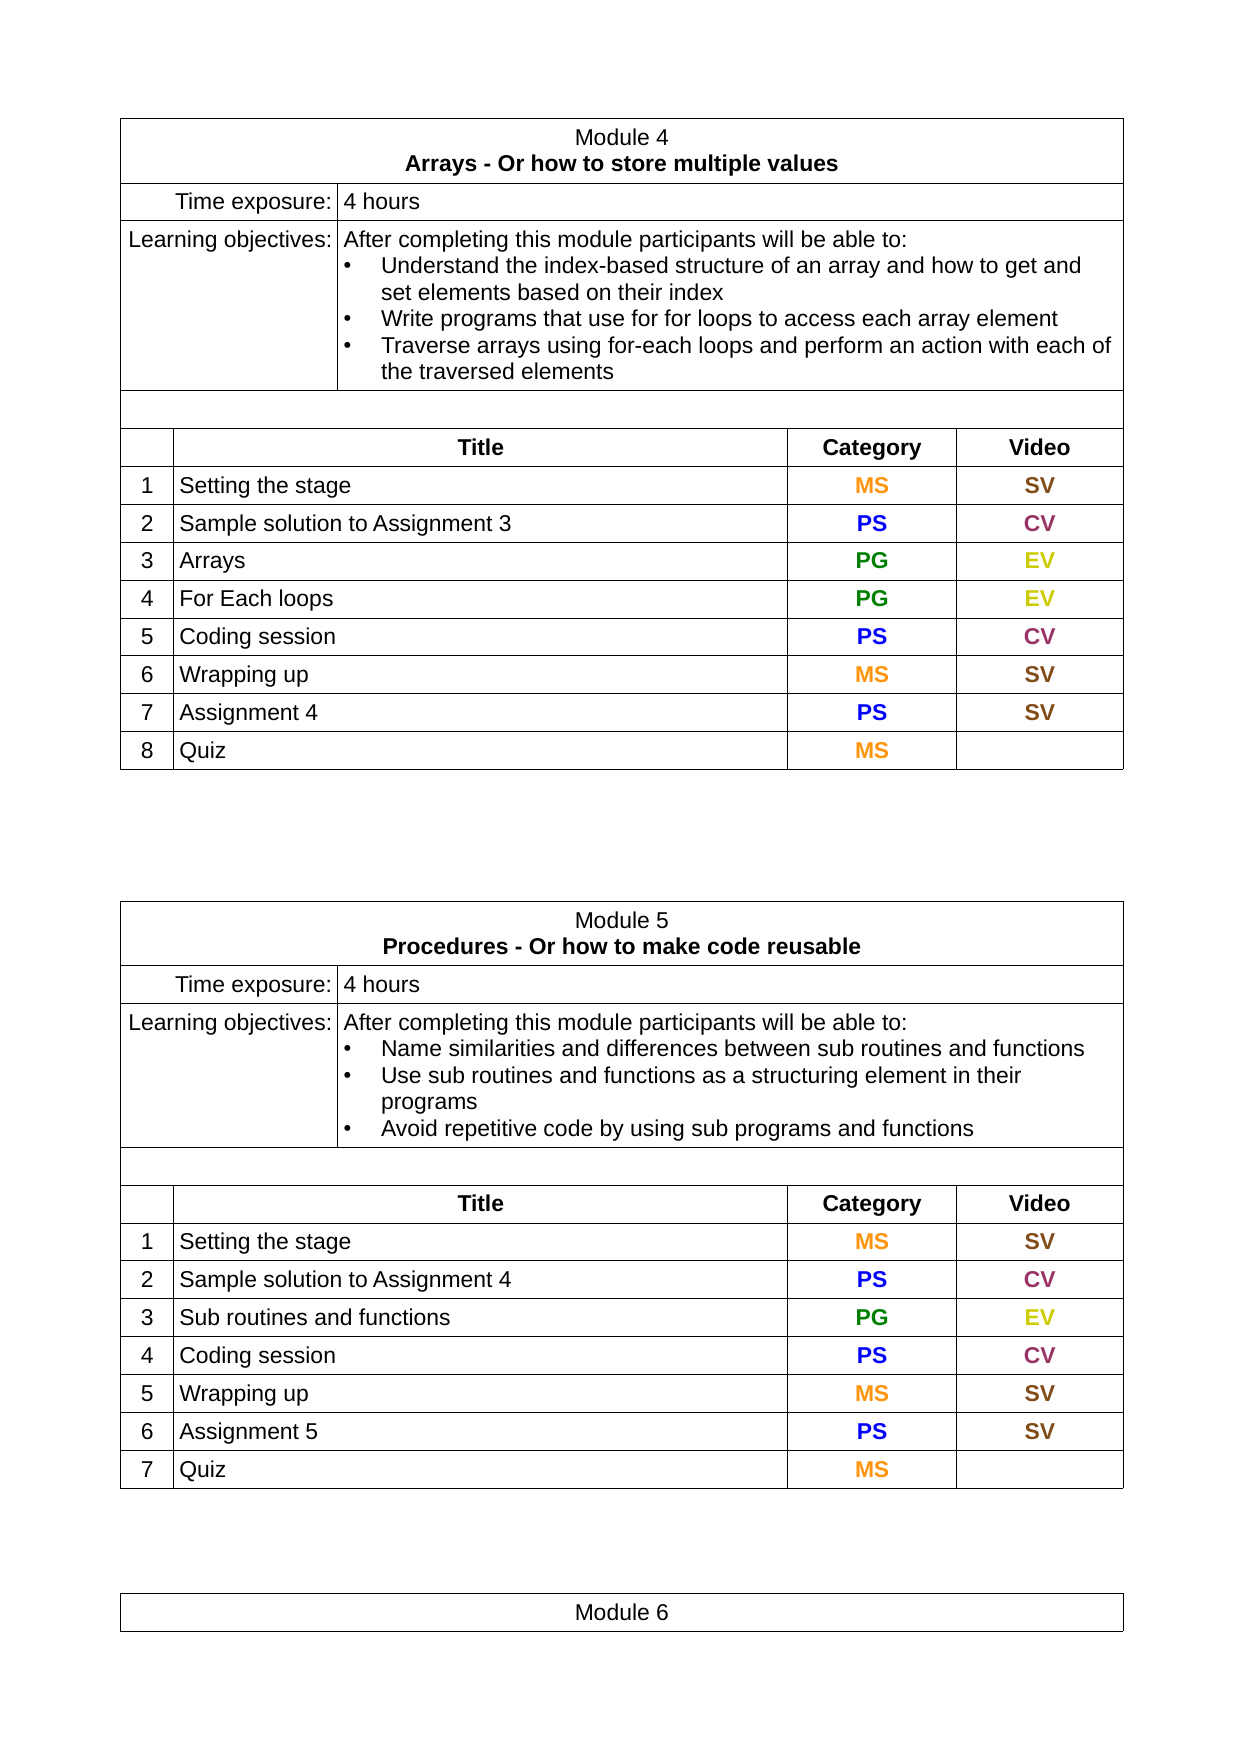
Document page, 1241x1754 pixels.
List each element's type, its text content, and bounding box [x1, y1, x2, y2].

table_cell MS [788, 1451, 956, 1488]
table_cell PS [788, 1261, 956, 1298]
table_cell Assignment 4 [174, 694, 787, 731]
table_cell CV [957, 1261, 1123, 1298]
table_cell PS [788, 694, 956, 731]
table_cell SV [957, 1375, 1123, 1412]
table_cell PG [788, 543, 956, 579]
table_cell After completing this module participants will be able to: Name similarities and differences between sub routines and functions Use sub routines and functions as a structuring element in their programs Avoid repetitive code by using sub programs and functions [338, 1004, 1123, 1147]
table_cell 7 [121, 1451, 173, 1488]
table_cell 3 [121, 543, 173, 579]
table_cell 5 [121, 1375, 173, 1412]
table_cell [121, 1186, 173, 1222]
table_cell PG [788, 581, 956, 617]
table_cell 4 hours [338, 966, 1123, 1003]
table_cell 8 [121, 732, 173, 769]
table_cell [957, 732, 1123, 769]
table_cell SV [957, 1413, 1123, 1450]
table_cell 4 [121, 581, 173, 617]
table_cell MS [788, 656, 956, 693]
table_cell MS [788, 732, 956, 769]
table_cell PS [788, 1337, 956, 1374]
table_cell 3 [121, 1299, 173, 1336]
table_cell 6 [121, 656, 173, 693]
table_cell 2 [121, 1261, 173, 1298]
table_header Module 5 Procedures - Or how to make code reusable [121, 902, 1123, 965]
table_cell EV [957, 581, 1123, 617]
table_cell SV [957, 1224, 1123, 1260]
table_cell Arrays [174, 543, 787, 579]
table_cell CV [957, 619, 1123, 655]
table_cell MS [788, 467, 956, 504]
table_cell [957, 1451, 1123, 1488]
table_cell Coding session [174, 1337, 787, 1374]
table_cell 7 [121, 694, 173, 731]
table_header Module 6 [121, 1594, 1123, 1631]
table_cell 5 [121, 619, 173, 655]
table_cell Time exposure: [121, 184, 337, 220]
table_cell CV [957, 1337, 1123, 1374]
table_cell EV [957, 543, 1123, 579]
table_cell Video [957, 429, 1123, 466]
table_cell Video [957, 1186, 1123, 1222]
table_cell Wrapping up [174, 656, 787, 693]
table_cell 4 [121, 1337, 173, 1374]
table_cell Learning objectives: [121, 1004, 337, 1147]
table_cell Category [788, 1186, 956, 1222]
table_cell Quiz [174, 732, 787, 769]
table_cell 1 [121, 467, 173, 504]
table_cell Wrapping up [174, 1375, 787, 1412]
table_cell Category [788, 429, 956, 466]
table_cell PS [788, 1413, 956, 1450]
table_cell Title [174, 1186, 787, 1222]
table_cell CV [957, 505, 1123, 542]
table_cell [121, 1148, 1123, 1184]
table_cell Time exposure: [121, 966, 337, 1003]
table_cell Sub routines and functions [174, 1299, 787, 1336]
table_cell For Each loops [174, 581, 787, 617]
table_cell Setting the stage [174, 1224, 787, 1260]
table_cell Sample solution to Assignment 3 [174, 505, 787, 542]
table_cell [121, 429, 173, 466]
table_cell Quiz [174, 1451, 787, 1488]
table_cell 6 [121, 1413, 173, 1450]
table_cell Coding session [174, 619, 787, 655]
table_cell SV [957, 467, 1123, 504]
table_cell Learning objectives: [121, 221, 337, 390]
table_cell MS [788, 1375, 956, 1412]
table_cell EV [957, 1299, 1123, 1336]
table_cell [121, 391, 1123, 428]
table_header Module 4 Arrays - Or how to store multiple values [121, 119, 1123, 182]
table_cell Setting the stage [174, 467, 787, 504]
table_cell Assignment 5 [174, 1413, 787, 1450]
table_cell PG [788, 1299, 956, 1336]
table_cell Title [174, 429, 787, 466]
table_cell 4 hours [338, 184, 1123, 220]
table_cell 1 [121, 1224, 173, 1260]
table_cell Sample solution to Assignment 4 [174, 1261, 787, 1298]
table_cell SV [957, 694, 1123, 731]
table_cell 2 [121, 505, 173, 542]
table_cell PS [788, 505, 956, 542]
table_cell PS [788, 619, 956, 655]
table_cell After completing this module participants will be able to: Understand the index-based structure of an array and how to get and set elements based on their index Write programs that use for for loops to access each array element Traverse arrays using for-each loops and perform an action with each of the traversed elements [338, 221, 1123, 390]
table_cell SV [957, 656, 1123, 693]
table_cell MS [788, 1224, 956, 1260]
